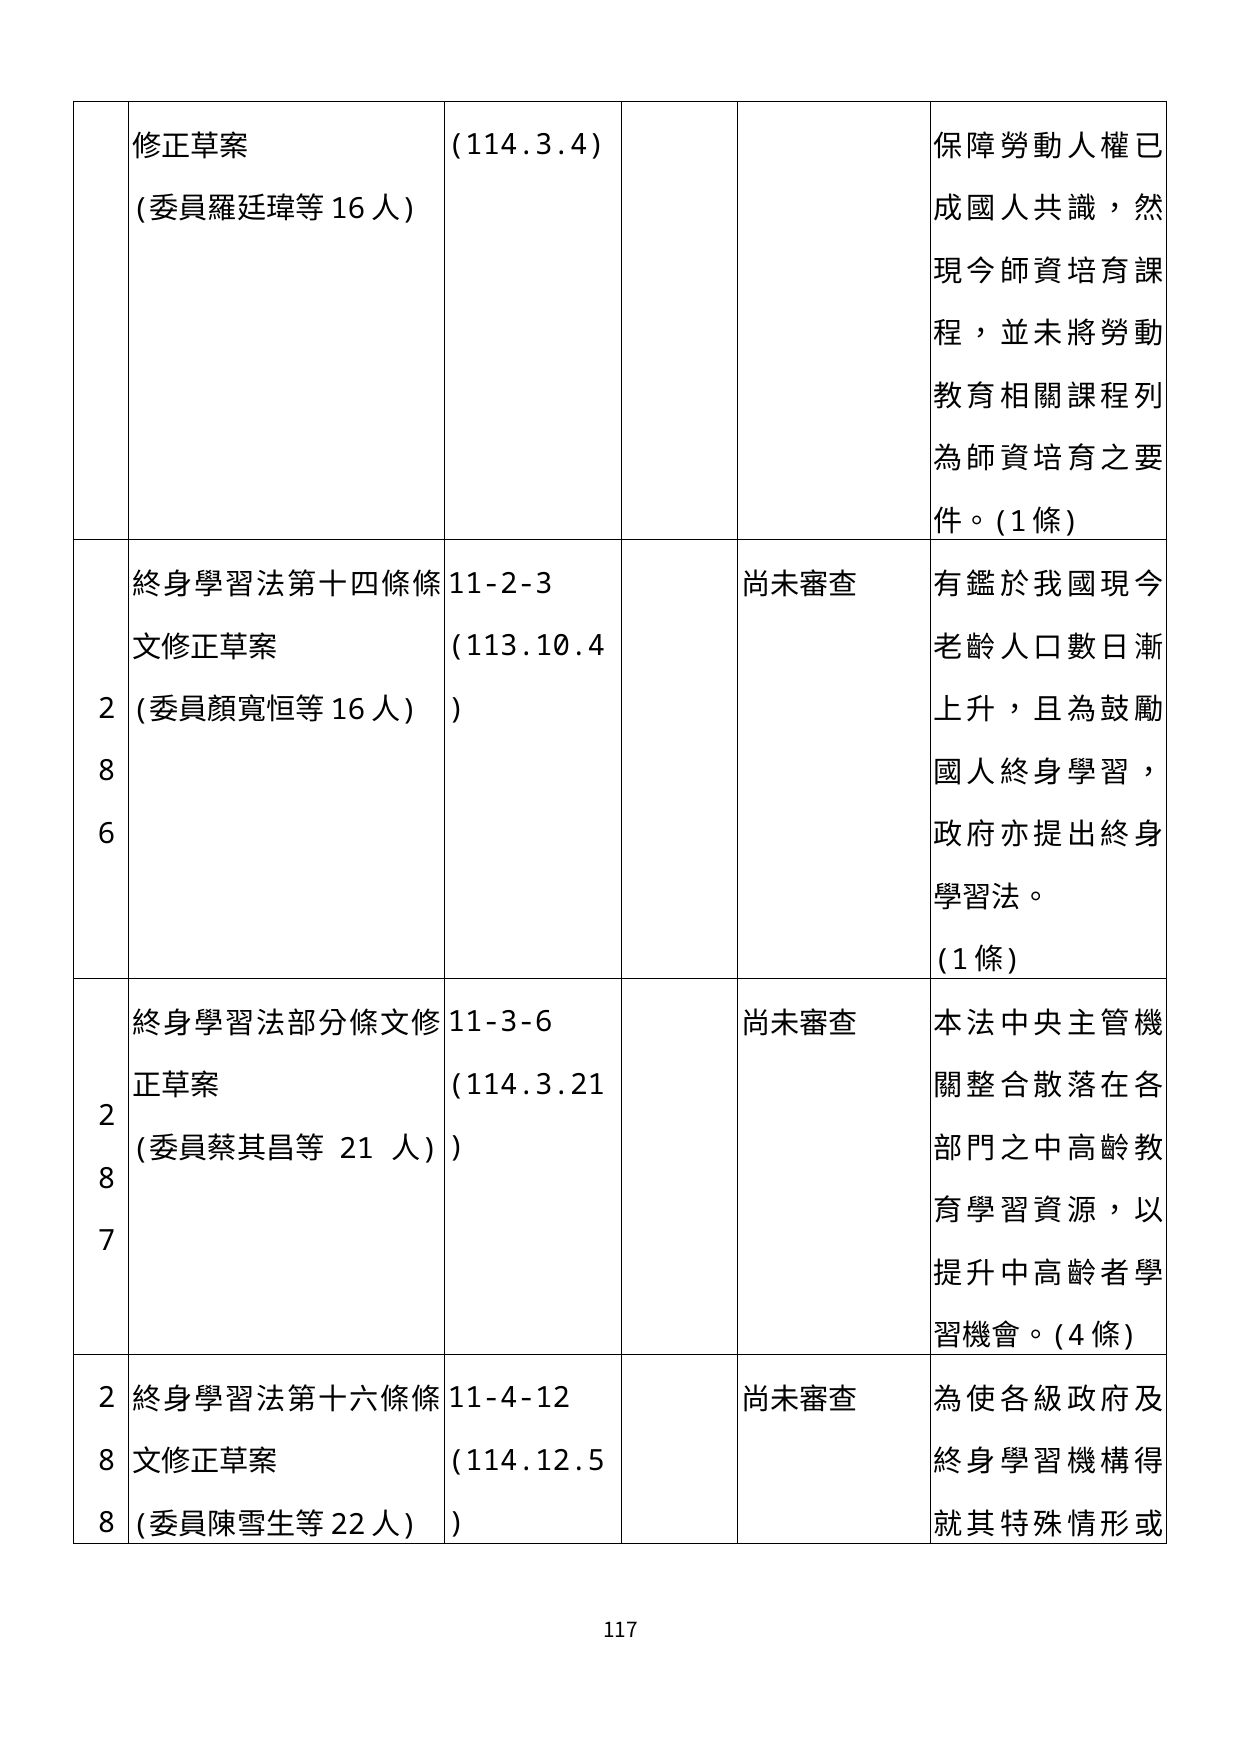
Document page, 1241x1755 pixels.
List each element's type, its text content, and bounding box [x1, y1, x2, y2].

table_cell 本法中央主管機關整合散落在各部門之中高齡教育學習資源，以提升中高齡者學習機會。(4條) [931, 979, 1166, 1354]
table_cell [622, 102, 737, 539]
table_cell [622, 540, 737, 978]
table_cell 11-3-6 (114.3.21) [445, 979, 621, 1354]
table_cell [74, 1355, 128, 1542]
table_cell [622, 979, 737, 1354]
table_cell [74, 102, 128, 539]
table_cell 終身學習法第十四條條文修正草案 (委員顏寬恒等16人) [129, 540, 444, 978]
table_cell 11-2-3 (113.10.4) [445, 540, 621, 978]
table_cell [738, 102, 930, 539]
table_cell [74, 540, 128, 978]
table_cell 尚未審查 [738, 979, 930, 1354]
table_cell 終身學習法部分條文修正草案 (委員蔡其昌等 21 人) [129, 979, 444, 1354]
table_cell 終身學習法第十六條條文修正草案 (委員陳雪生等22人) [129, 1355, 444, 1542]
table_cell 尚未審查 [738, 1355, 930, 1542]
table_cell 修正草案 (委員羅廷瑋等16人) [129, 102, 444, 539]
table_cell 為使各級政府及終身學習機構得就其特殊情形或 [931, 1355, 1166, 1542]
table_cell [622, 1355, 737, 1542]
table_cell [74, 979, 128, 1354]
table_cell 11-4-12 (114.12.5) [445, 1355, 621, 1542]
table_cell (114.3.4) [445, 102, 621, 539]
table_cell 尚未審查 [738, 540, 930, 978]
table_cell 有鑑於我國現今老齡人口數日漸上升，且為鼓勵國人終身學習，政府亦提出終身學習法。 (1條) [931, 540, 1166, 978]
table_cell 保障勞動人權已成國人共識，然現今師資培育課程，並未將勞動教育相關課程列為師資培育之要件。(1條) [931, 102, 1166, 539]
